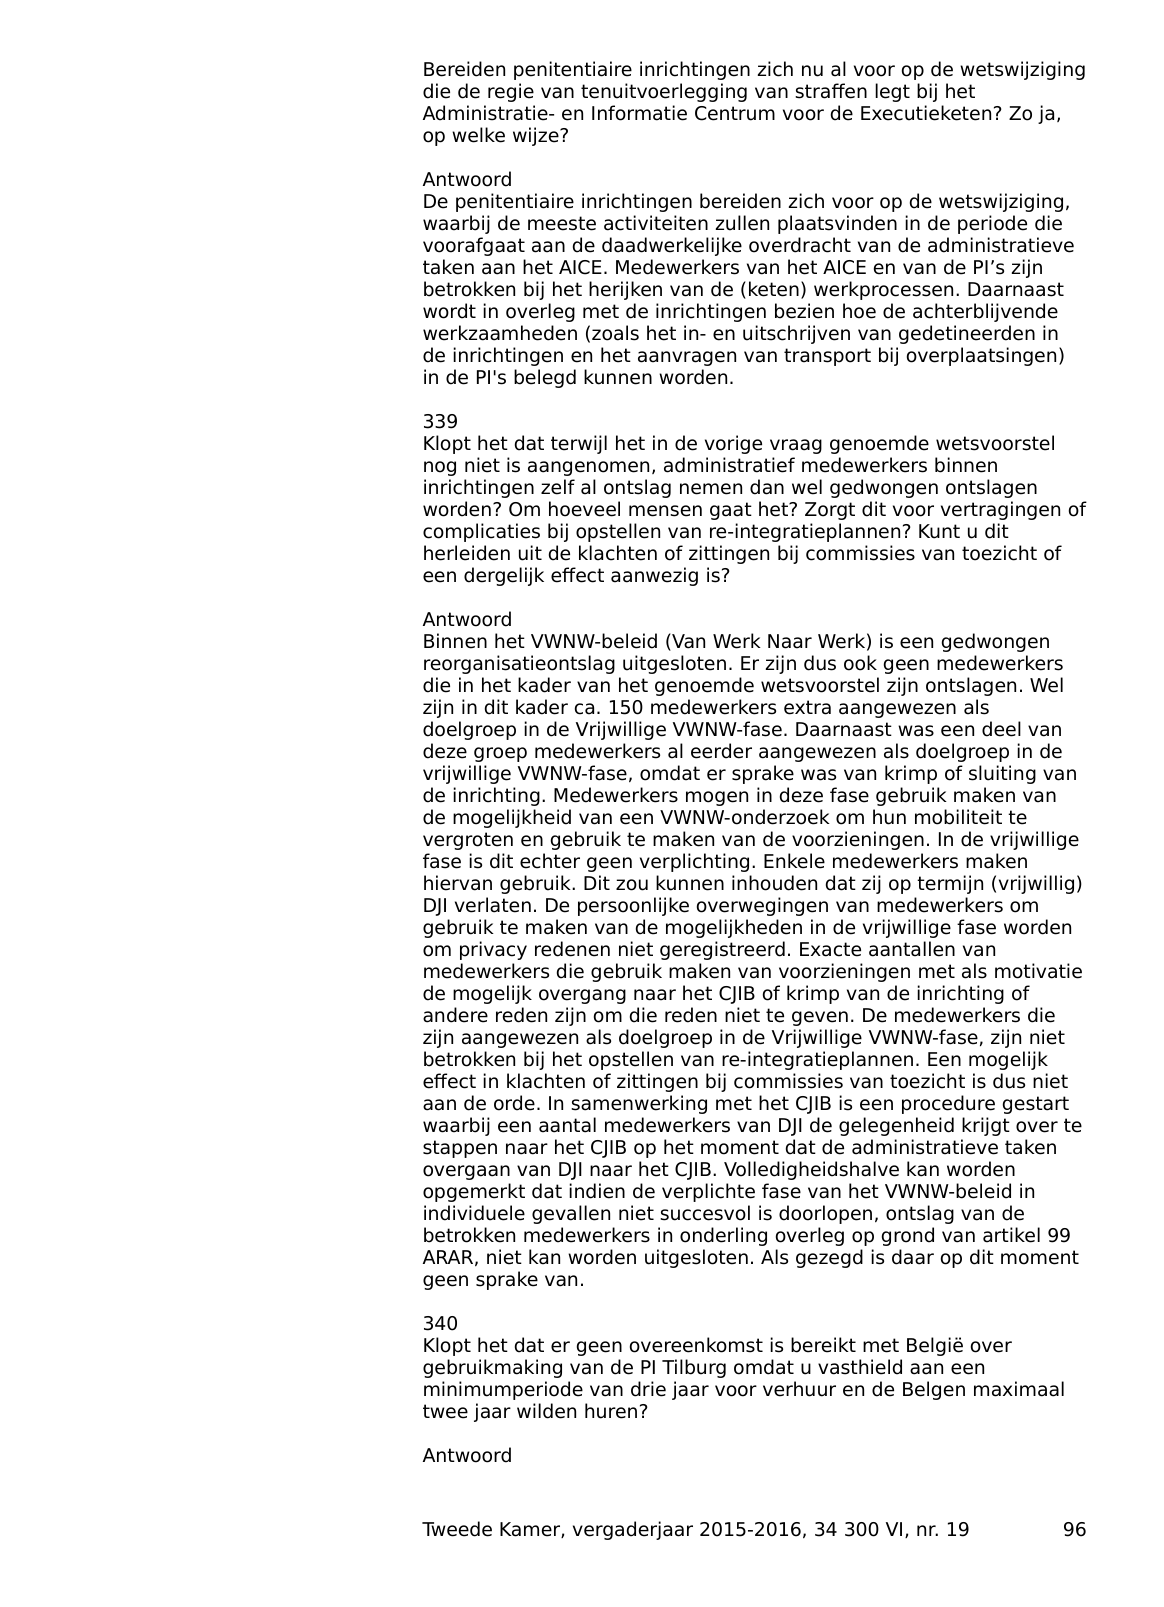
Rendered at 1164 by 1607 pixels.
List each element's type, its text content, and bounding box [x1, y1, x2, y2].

text Antwoord [422, 609, 1087, 631]
text Klopt het dat er geen overeenkomst is bereikt met België over gebruikmaking van de PI Tilburg omdat u vasthield aan een minimumperiode van drie jaar voor verhuur en de Belgen maximaal twee jaar wilden huren? [422, 1335, 1087, 1423]
text De penitentiaire inrichtingen bereiden zich voor op de wetswijziging, waarbij de meeste activiteiten zullen plaatsvinden in de periode die voorafgaat aan de daadwerkelijke overdracht van de administratieve taken aan het AICE. Medewerkers van het AICE en van de PI’s zijn betrokken bij het herijken van de (keten) werkprocessen. Daarnaast wordt in overleg met de inrichtingen bezien hoe de achterblijvende werkzaamheden (zoals het in- en uitschrijven van gedetineerden in de inrichtingen en het aanvragen van transport bij overplaatsingen) in de PI's belegd kunnen worden. [422, 191, 1087, 389]
text 339 [422, 411, 1087, 433]
text Klopt het dat terwijl het in de vorige vraag genoemde wetsvoorstel nog niet is aangenomen, administratief medewerkers binnen inrichtingen zelf al ontslag nemen dan wel gedwongen ontslagen worden? Om hoeveel mensen gaat het? Zorgt dit voor vertragingen of complicaties bij opstellen van re-integratieplannen? Kunt u dit herleiden uit de klachten of zittingen bij commissies van toezicht of een dergelijk effect aanwezig is? [422, 433, 1087, 587]
text Binnen het VWNW-beleid (Van Werk Naar Werk) is een gedwongen reorganisatieontslag uitgesloten. Er zijn dus ook geen medewerkers die in het kader van het genoemde wetsvoorstel zijn ontslagen. Wel zijn in dit kader ca. 150 medewerkers extra aangewezen als doelgroep in de Vrijwillige VWNW-fase. Daarnaast was een deel van deze groep medewerkers al eerder aangewezen als doelgroep in de vrijwillige VWNW-fase, omdat er sprake was van krimp of sluiting van de inrichting. Medewerkers mogen in deze fase gebruik maken van de mogelijkheid van een VWNW-onderzoek om hun mobiliteit te vergroten en gebruik te maken van de voorzieningen. In de vrijwillige fase is dit echter geen verplichting. Enkele medewerkers maken hiervan gebruik. Dit zou kunnen inhouden dat zij op termijn (vrijwillig) DJI verlaten. De persoonlijke overwegingen van medewerkers om gebruik te maken van de mogelijkheden in de vrijwillige fase worden om privacy redenen niet geregistreerd. Exacte aantallen van medewerkers die gebruik maken van voorzieningen met als motivatie de mogelijk overgang naar het CJIB of krimp van de inrichting of andere reden zijn om die reden niet te geven. De medewerkers die zijn aangewezen als doelgroep in de Vrijwillige VWNW-fase, zijn niet betrokken bij het opstellen van re-integratieplannen. Een mogelijk effect in klachten of zittingen bij commissies van toezicht is dus niet aan de orde. In samenwerking met het CJIB is een procedure gestart waarbij een aantal medewerkers van DJI de gelegenheid krijgt over te stappen naar het CJIB op het moment dat de administratieve taken overgaan van DJI naar het CJIB. Volledigheidshalve kan worden opgemerkt dat indien de verplichte fase van het VWNW-beleid in individuele gevallen niet succesvol is doorlopen, ontslag van de betrokken medewerkers in onderling overleg op grond van artikel 99 ARAR, niet kan worden uitgesloten. Als gezegd is daar op dit moment geen sprake van. [422, 631, 1087, 1291]
text 340 [422, 1313, 1087, 1335]
text Bereiden penitentiaire inrichtingen zich nu al voor op de wetswijziging die de regie van tenuitvoerlegging van straffen legt bij het Administratie- en Informatie Centrum voor de Executieketen? Zo ja, op welke wijze? [422, 59, 1087, 147]
text Antwoord [422, 169, 1087, 191]
text Antwoord [422, 1445, 1087, 1467]
